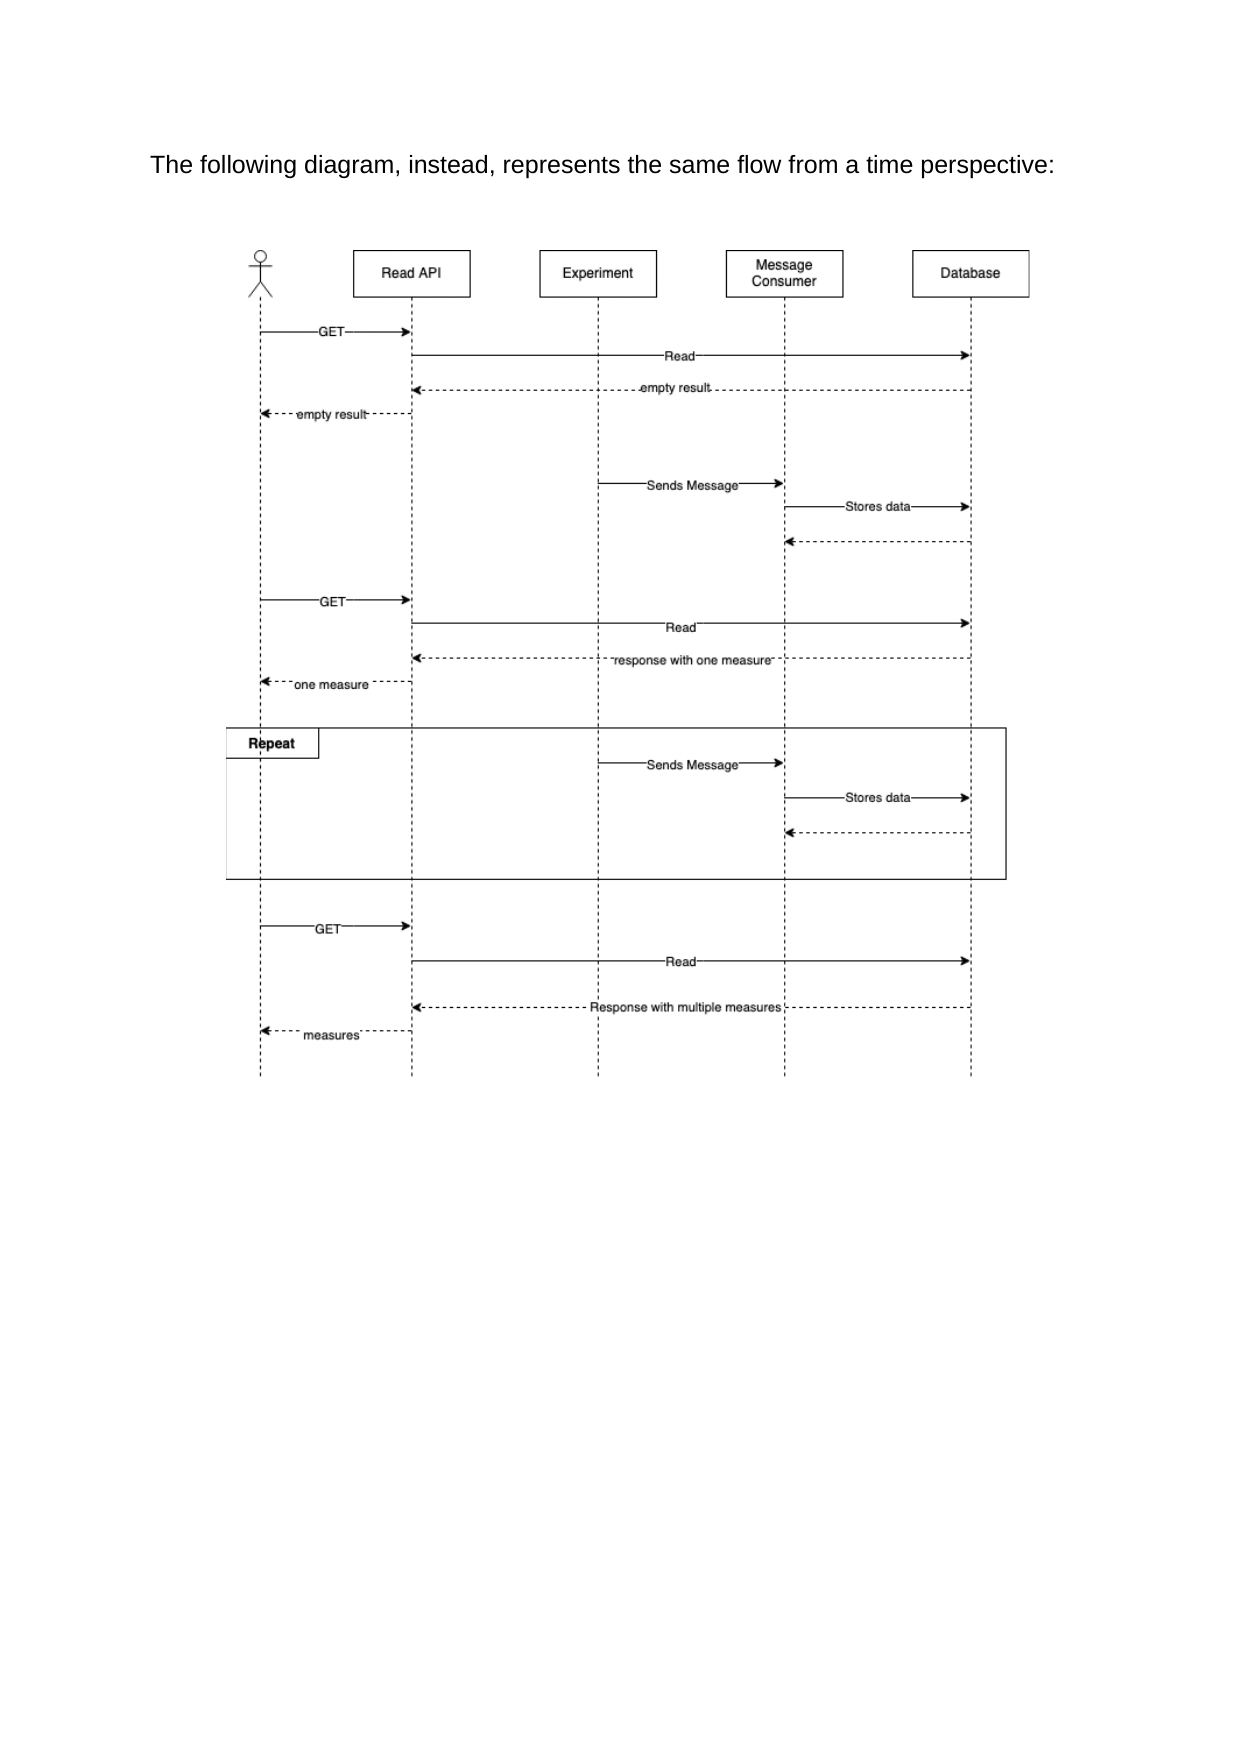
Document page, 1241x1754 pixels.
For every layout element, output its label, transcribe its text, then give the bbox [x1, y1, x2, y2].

picture [226, 250, 1030, 1078]
text The following diagram, instead, represents the same flow from a time perspective: [150, 150, 1091, 179]
